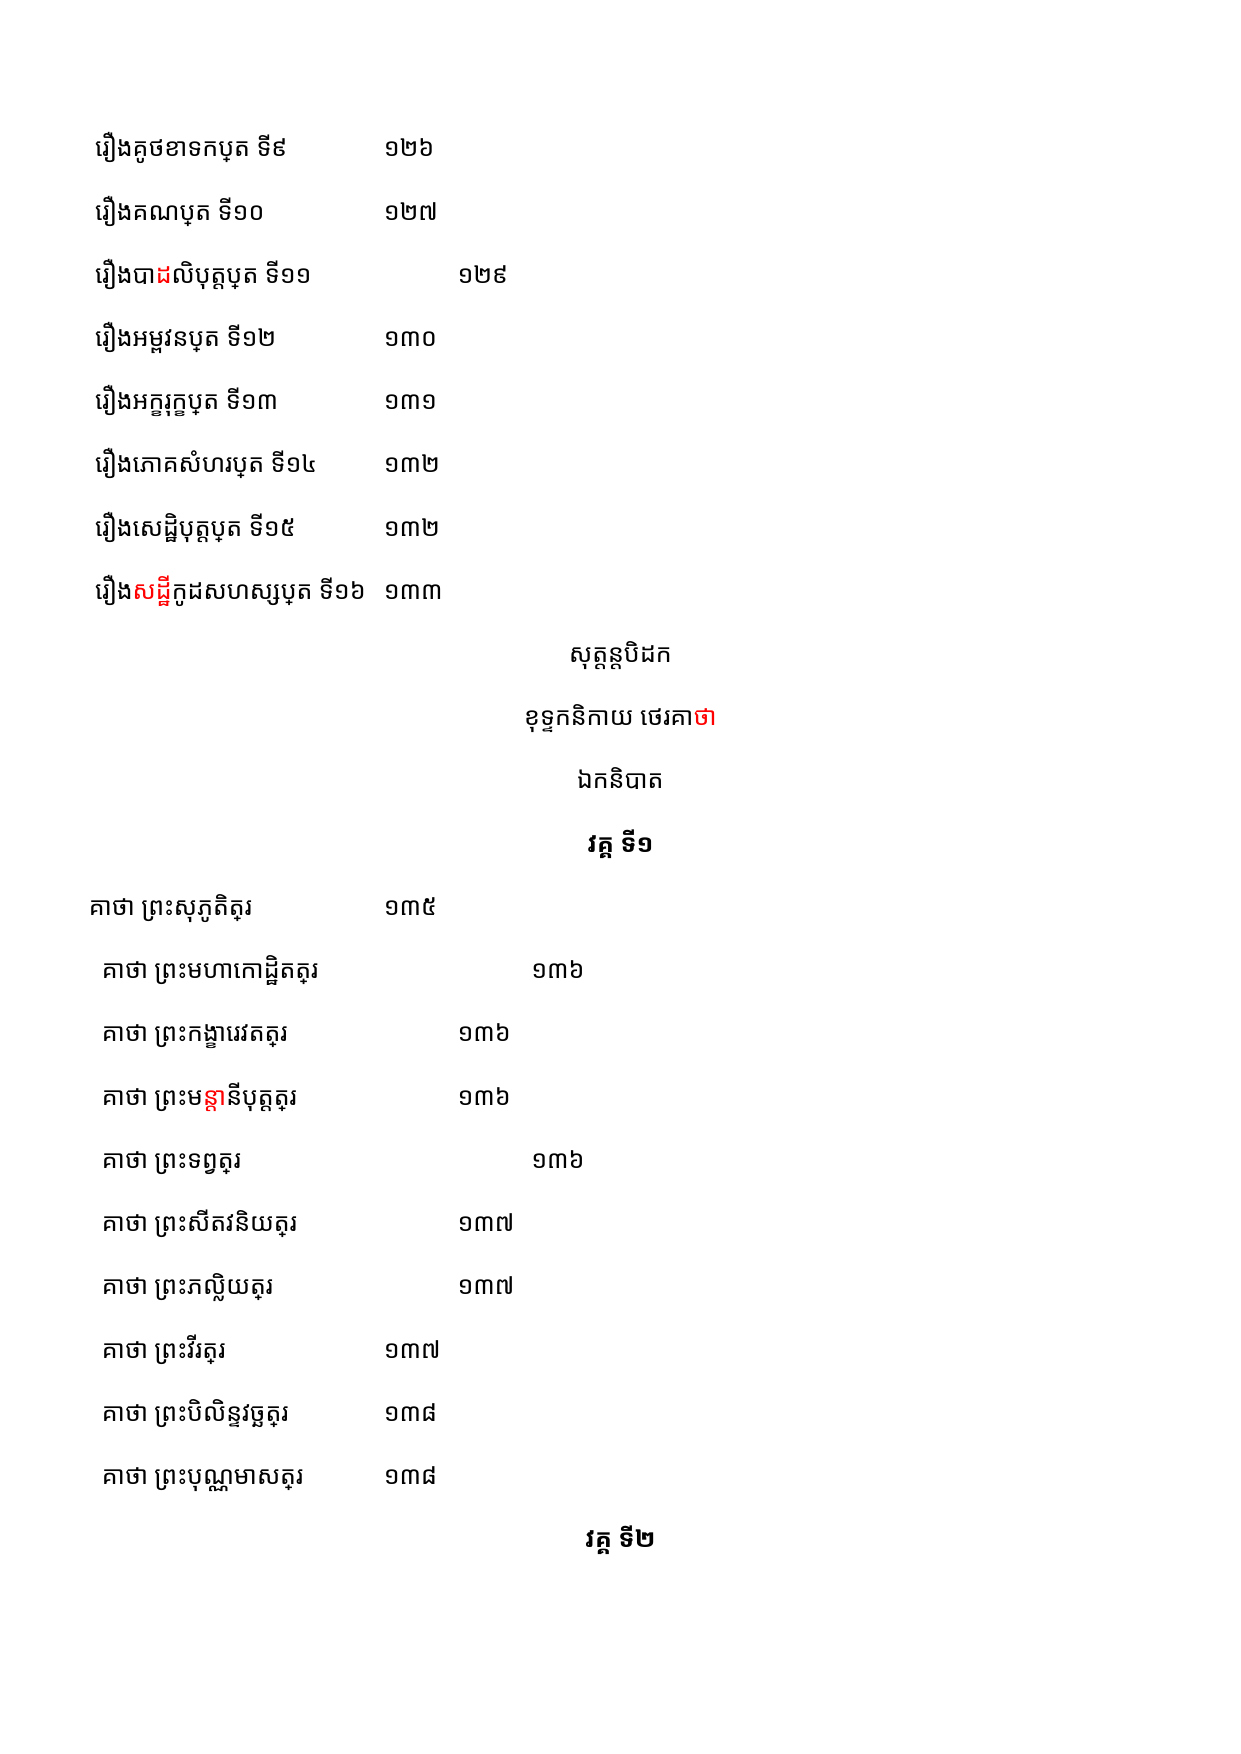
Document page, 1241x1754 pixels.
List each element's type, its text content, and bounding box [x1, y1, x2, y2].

text រឿងសេដ្ឋិបុត្តប្រេត ទី១៥ ១៣២ [88, 509, 1152, 543]
text ឯកនិបាត [88, 762, 1152, 796]
text គាថា ព្រះទព្វត្ថេរ ១៣៦ [88, 1142, 1152, 1176]
text រឿងគណប្រេត ទី១០ ១២៧ [88, 193, 1152, 227]
text គាថា ព្រះមហាកោដ្ឋិតត្ថេរ ១៣៦ [88, 952, 1152, 986]
text គាថា ព្រះកង្ខារេវតត្ថេរ ១៣៦ [88, 1015, 1152, 1049]
text គាថា ព្រះបុណ្ណមាសត្ថេរ ១៣៨ [88, 1458, 1152, 1492]
text គាថា ព្រះមន្តានីបុត្តត្ថេរ ១៣៦ [88, 1078, 1152, 1112]
text រឿងអក្ខរុក្ខប្រេត ទី១៣ ១៣១ [88, 383, 1152, 417]
text រឿងអម្ពវនប្រេត ទី១២ ១៣០ [88, 319, 1152, 354]
text គាថា ព្រះបិលិន្ទវច្ឆត្ថេរ ១៣៨ [88, 1394, 1152, 1428]
text សុត្តន្តបិដក [88, 636, 1152, 670]
text រឿងសដ្ឋីកូដសហស្សប្រេត ទី១៦ ១៣៣ [88, 572, 1152, 607]
text រឿងភោគសំហរប្រេត ទី១៤ ១៣២ [88, 446, 1152, 480]
text រឿងគូថខាទកប្រេត ទី៩ ១២៦ [88, 130, 1152, 164]
text ខុទ្ទកនិកាយ ថេរគាថា [88, 699, 1152, 733]
text គាថា ព្រះវីរត្ថេរ ១៣៧ [88, 1331, 1152, 1365]
text រឿងបាដលិបុត្តប្រេត ទី១១ ១២៩ [88, 256, 1152, 290]
text គាថា ព្រះសីតវនិយត្ថេរ ១៣៧ [88, 1205, 1152, 1239]
text វគ្គ ទី១ [88, 825, 1152, 859]
text វគ្គ ទី២ [88, 1521, 1152, 1555]
text គាថា ព្រះភល្លិយត្ថេរ ១៣៧ [88, 1268, 1152, 1302]
text គាថា ព្រះសុភូតិត្ថេរ ១៣៥ [88, 889, 1152, 923]
